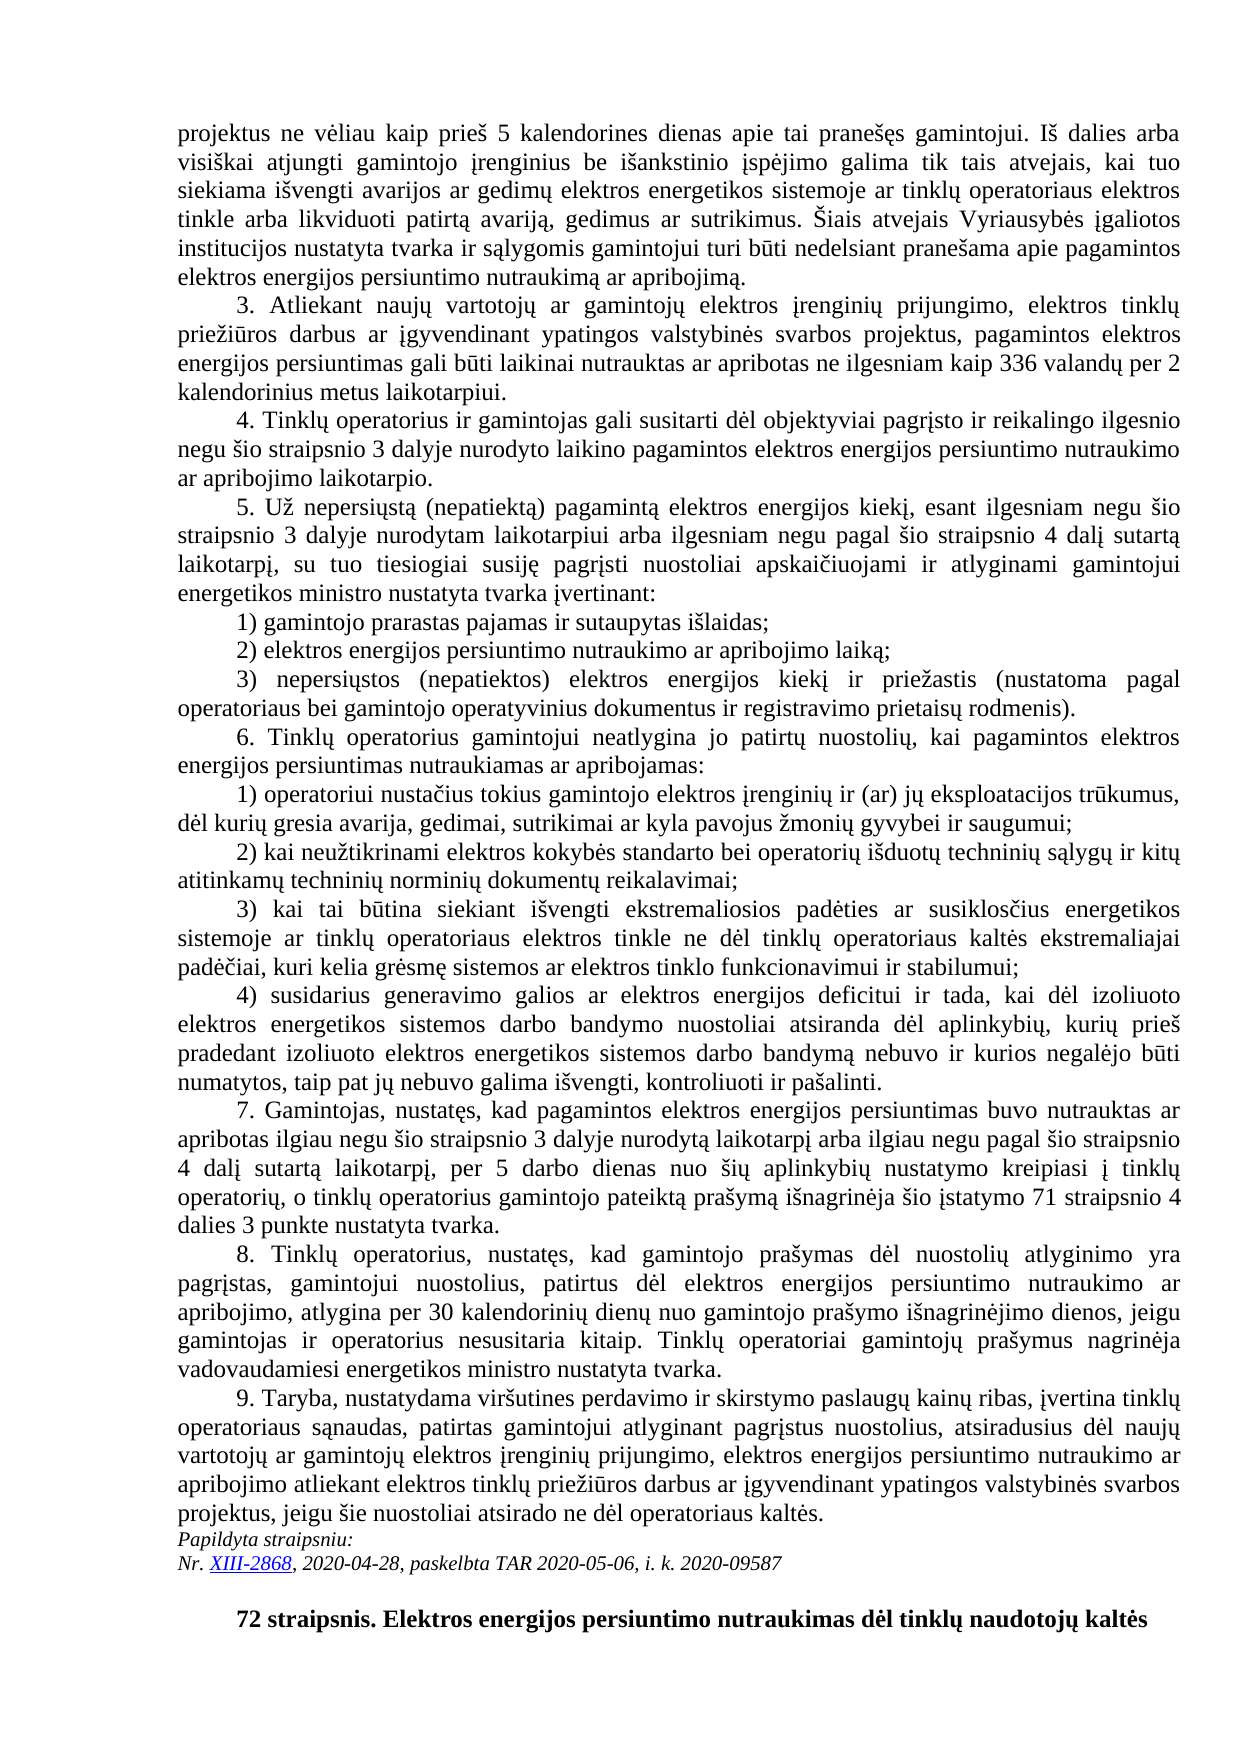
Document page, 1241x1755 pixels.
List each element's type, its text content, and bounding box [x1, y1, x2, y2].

text Papildyta straipsniu: [177, 1527, 1181, 1551]
text 9. Taryba, nustatydama viršutines perdavimo ir skirstymo paslaugų kainų ribas, įvertina tinklų operatoriaus sąnaudas, patirtas gamintojui atlyginant pagrįstus nuostolius, atsiradusius dėl naujų vartotojų ar gamintojų elektros įrenginių prijungimo, elektros energijos persiuntimo nutraukimo ar apribojimo atliekant elektros tinklų priežiūros darbus ar įgyvendinant ypatingos valstybinės svarbos projektus, jeigu šie nuostoliai atsirado ne dėl operatoriaus kaltės. [177, 1383, 1181, 1527]
text 4. Tinklų operatorius ir gamintojas gali susitarti dėl objektyviai pagrįsto ir reikalingo ilgesnio negu šio straipsnio 3 dalyje nurodyto laikino pagamintos elektros energijos persiuntimo nutraukimo ar apribojimo laikotarpio. [177, 406, 1181, 492]
text projektus ne vėliau kaip prieš 5 kalendorines dienas apie tai pranešęs gamintojui. Iš dalies arba visiškai atjungti gamintojo įrenginius be išankstinio įspėjimo galima tik tais atvejais, kai tuo siekiama išvengti avarijos ar gedimų elektros energetikos sistemoje ar tinklų operatoriaus elektros tinkle arba likviduoti patirtą avariją, gedimus ar sutrikimus. Šiais atvejais Vyriausybės įgaliotos institucijos nustatyta tvarka ir sąlygomis gamintojui turi būti nedelsiant pranešama apie pagamintos elektros energijos persiuntimo nutraukimą ar apribojimą. [177, 118, 1181, 291]
text 2) elektros energijos persiuntimo nutraukimo ar apribojimo laiką; [177, 636, 1181, 664]
text 72 straipsnis. Elektros energijos persiuntimo nutraukimas dėl tinklų naudotojų kaltės [236, 1604, 1181, 1632]
text 8. Tinklų operatorius, nustatęs, kad gamintojo prašymas dėl nuostolių atlyginimo yra pagrįstas, gamintojui nuostolius, patirtus dėl elektros energijos persiuntimo nutraukimo ar apribojimo, atlygina per 30 kalendorinių dienų nuo gamintojo prašymo išnagrinėjimo dienos, jeigu gamintojas ir operatorius nesusitaria kitaip. Tinklų operatoriai gamintojų prašymus nagrinėja vadovaudamiesi energetikos ministro nustatyta tvarka. [177, 1239, 1181, 1383]
text Nr. XIII-2868, 2020-04-28, paskelbta TAR 2020-05-06, i. k. 2020-09587 [177, 1551, 1181, 1575]
text 2) kai neužtikrinami elektros kokybės standarto bei operatorių išduotų techninių sąlygų ir kitų atitinkamų techninių norminių dokumentų reikalavimai; [177, 837, 1181, 894]
text 4) susidarius generavimo galios ar elektros energijos deficitui ir tada, kai dėl izoliuoto elektros energetikos sistemos darbo bandymo nuostoliai atsiranda dėl aplinkybių, kurių prieš pradedant izoliuoto elektros energetikos sistemos darbo bandymą nebuvo ir kurios negalėjo būti numatytos, taip pat jų nebuvo galima išvengti, kontroliuoti ir pašalinti. [177, 981, 1181, 1096]
text 7. Gamintojas, nustatęs, kad pagamintos elektros energijos persiuntimas buvo nutrauktas ar apribotas ilgiau negu šio straipsnio 3 dalyje nurodytą laikotarpį arba ilgiau negu pagal šio straipsnio 4 dalį sutartą laikotarpį, per 5 darbo dienas nuo šių aplinkybių nustatymo kreipiasi į tinklų operatorių, o tinklų operatorius gamintojo pateiktą prašymą išnagrinėja šio įstatymo 71 straipsnio 4 dalies 3 punkte nustatyta tvarka. [177, 1096, 1181, 1239]
text 3) kai tai būtina siekiant išvengti ekstremaliosios padėties ar susiklosčius energetikos sistemoje ar tinklų operatoriaus elektros tinkle ne dėl tinklų operatoriaus kaltės ekstremaliajai padėčiai, kuri kelia grėsmę sistemos ar elektros tinklo funkcionavimui ir stabilumui; [177, 894, 1181, 981]
text 1) operatoriui nustačius tokius gamintojo elektros įrenginių ir (ar) jų eksploatacijos trūkumus, dėl kurių gresia avarija, gedimai, sutrikimai ar kyla pavojus žmonių gyvybei ir saugumui; [177, 779, 1181, 837]
text 6. Tinklų operatorius gamintojui neatlygina jo patirtų nuostolių, kai pagamintos elektros energijos persiuntimas nutraukiamas ar apribojamas: [177, 722, 1181, 779]
text 5. Už nepersiųstą (nepatiektą) pagamintą elektros energijos kiekį, esant ilgesniam negu šio straipsnio 3 dalyje nurodytam laikotarpiui arba ilgesniam negu pagal šio straipsnio 4 dalį sutartą laikotarpį, su tuo tiesiogiai susiję pagrįsti nuostoliai apskaičiuojami ir atlyginami gamintojui energetikos ministro nustatyta tvarka įvertinant: [177, 492, 1181, 607]
text 3. Atliekant naujų vartotojų ar gamintojų elektros įrenginių prijungimo, elektros tinklų priežiūros darbus ar įgyvendinant ypatingos valstybinės svarbos projektus, pagamintos elektros energijos persiuntimas gali būti laikinai nutrauktas ar apribotas ne ilgesniam kaip 336 valandų per 2 kalendorinius metus laikotarpiui. [177, 291, 1181, 406]
text 3) nepersiųstos (nepatiektos) elektros energijos kiekį ir priežastis (nustatoma pagal operatoriaus bei gamintojo operatyvinius dokumentus ir registravimo prietaisų rodmenis). [177, 664, 1181, 722]
text 1) gamintojo prarastas pajamas ir sutaupytas išlaidas; [177, 607, 1181, 636]
